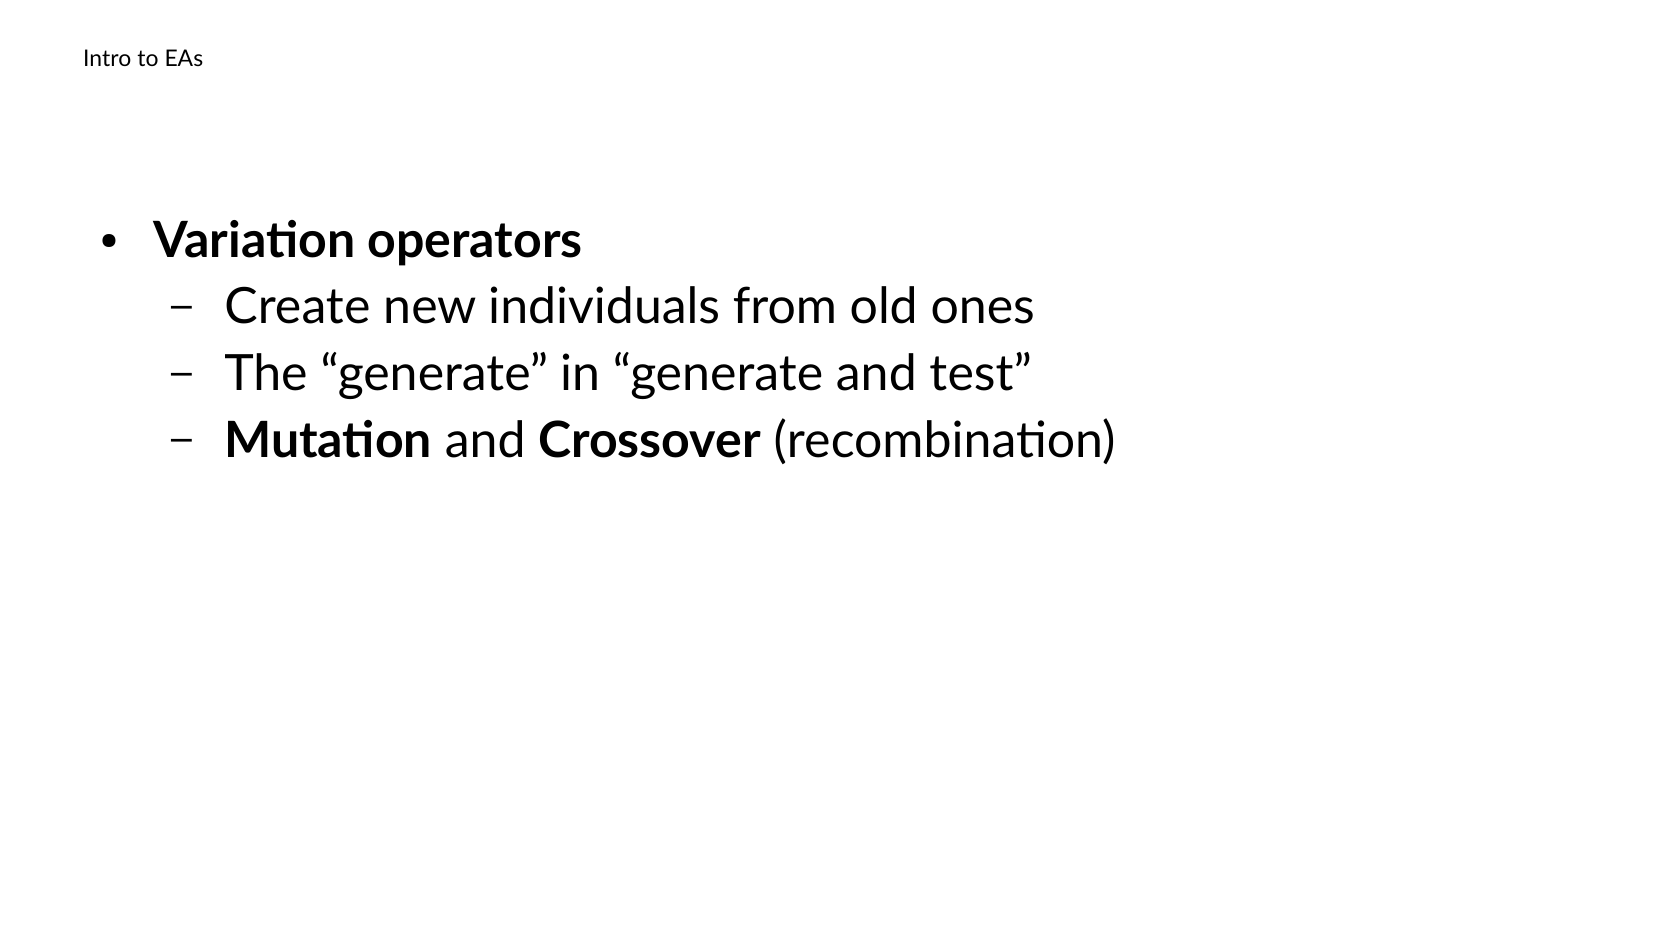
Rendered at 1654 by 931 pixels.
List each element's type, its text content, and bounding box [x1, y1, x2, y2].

title Intro to EAs [83, 0, 1571, 119]
list Variation operators Create new individuals from old ones The “generate” in “generate and test” Mutation and Crossover (recombination) [82, 217, 1571, 839]
